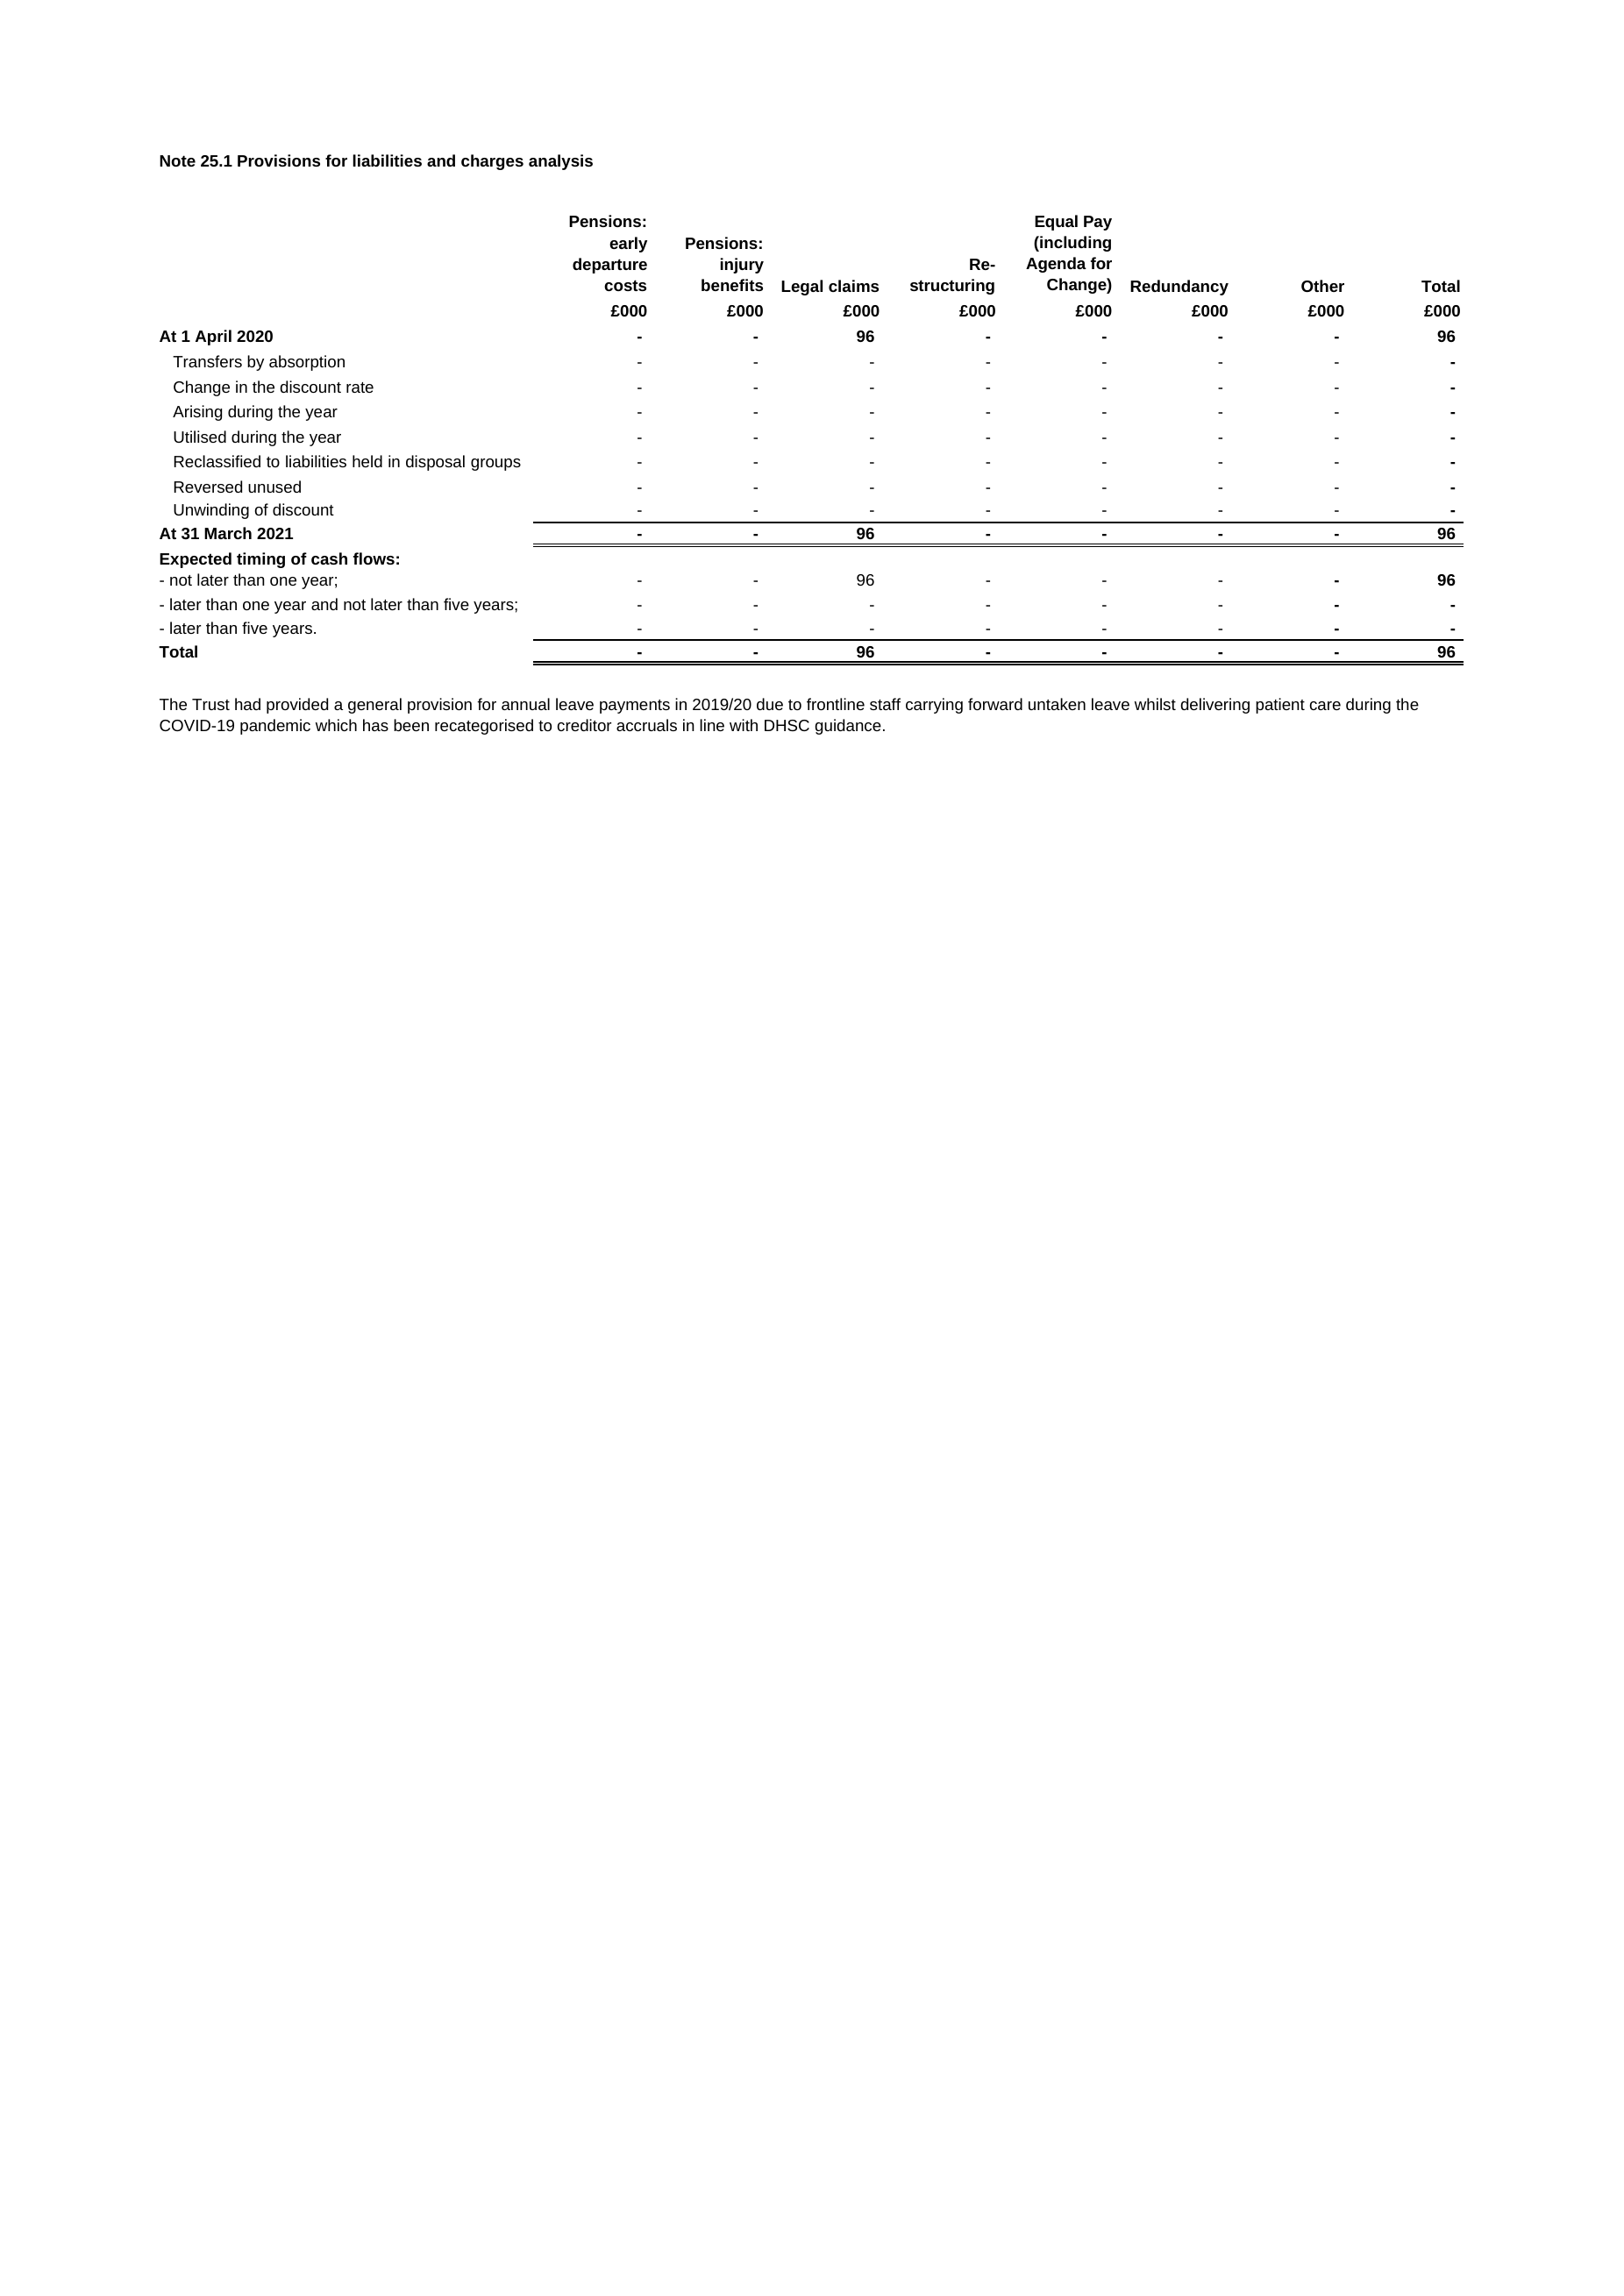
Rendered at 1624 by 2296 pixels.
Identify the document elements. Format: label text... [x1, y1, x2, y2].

table_cell - [894, 401, 1011, 426]
table_cell - [1264, 618, 1383, 639]
table_cell - [1011, 324, 1122, 350]
table_cell - [1011, 641, 1122, 661]
table_cell [125, 193, 156, 300]
table_cell - [773, 501, 894, 522]
table_cell - [773, 375, 894, 401]
table_cell [125, 544, 156, 569]
table_cell £000 [1122, 300, 1264, 324]
table_cell [1122, 547, 1264, 569]
table_cell - [1011, 375, 1122, 401]
table_header [1264, 153, 1383, 193]
table_cell - [666, 324, 773, 350]
table_cell - [1122, 569, 1264, 594]
table_cell - [894, 641, 1011, 661]
table_cell - [1264, 324, 1383, 350]
table_cell 96 [773, 523, 894, 543]
table_cell [125, 451, 156, 475]
table_cell - [1122, 451, 1264, 475]
table_cell - [666, 594, 773, 618]
table_cell - [1122, 475, 1264, 501]
table_cell 96 [1383, 641, 1464, 661]
table_header [1383, 153, 1464, 193]
table_cell - [1383, 594, 1464, 618]
table_cell - [1264, 641, 1383, 661]
table_cell £000 [1264, 300, 1383, 324]
table_cell - [1011, 351, 1122, 375]
table_cell [125, 569, 156, 594]
table_cell [773, 547, 894, 569]
table_cell - [1011, 501, 1122, 522]
table_cell [125, 475, 156, 501]
table_cell - [1383, 401, 1464, 426]
table_cell Legal claims [773, 193, 894, 300]
table_cell [125, 351, 156, 375]
table_cell - [773, 594, 894, 618]
table_cell - [1011, 475, 1122, 501]
table_cell [125, 375, 156, 401]
table_header [666, 153, 773, 193]
table_cell Equal Pay (including Agenda for Change) [1011, 193, 1122, 300]
table_cell [125, 401, 156, 426]
table_header [125, 153, 156, 193]
table_cell [533, 547, 666, 569]
table_cell Pensions: injury benefits [666, 193, 773, 300]
table_cell Arising during the year [156, 401, 533, 426]
table_cell - [1383, 451, 1464, 475]
table_cell 96 [773, 569, 894, 594]
table_cell - [894, 324, 1011, 350]
table_cell Reversed unused [156, 475, 533, 501]
table_cell 96 [773, 324, 894, 350]
table_cell Utilised during the year [156, 426, 533, 451]
table_cell [125, 594, 156, 618]
table_cell Re- structuring [894, 193, 1011, 300]
table_cell - [533, 426, 666, 451]
table_cell - [533, 618, 666, 639]
table_cell 96 [1383, 569, 1464, 594]
table_header Note 25.1 Provisions for liabilities and charges analysis [156, 153, 666, 193]
table_cell At 1 April 2020 [156, 324, 533, 350]
table_cell - [894, 351, 1011, 375]
table_cell - [1011, 523, 1122, 543]
table_cell - [533, 569, 666, 594]
table_cell Redundancy [1122, 193, 1264, 300]
table_cell The Trust had provided a general provision for annual leave payments in 2019/20 due to frontline staff carrying forward untaken leave whilst delivering patient care during the COVID-19 pandemic which has been recategorised to creditor accruals in line with DHSC guidance. [156, 661, 1464, 735]
table_cell - [1122, 618, 1264, 639]
table_cell Other [1264, 193, 1383, 300]
table_cell - [1383, 375, 1464, 401]
table_cell £000 [1011, 300, 1122, 324]
table_cell - [666, 641, 773, 661]
table_cell Total [156, 639, 533, 661]
table_cell [666, 547, 773, 569]
table_cell £000 [773, 300, 894, 324]
table_cell [1383, 547, 1464, 569]
table_cell [156, 300, 533, 324]
table_cell - [1122, 641, 1264, 661]
table_cell - [1011, 401, 1122, 426]
table_cell - [533, 451, 666, 475]
table_cell - [773, 351, 894, 375]
table_cell - [666, 618, 773, 639]
table_cell £000 [666, 300, 773, 324]
table_header [773, 153, 894, 193]
table_cell [125, 522, 156, 543]
table_cell Total [1383, 193, 1464, 300]
table_cell - [533, 475, 666, 501]
table_cell - [1264, 569, 1383, 594]
table_cell - [1264, 594, 1383, 618]
table_cell - [894, 375, 1011, 401]
table_cell £000 [894, 300, 1011, 324]
table_cell - [773, 618, 894, 639]
table_cell - [666, 351, 773, 375]
table_cell - [533, 324, 666, 350]
table_cell - [894, 594, 1011, 618]
table_cell - [1011, 426, 1122, 451]
table_cell - [533, 401, 666, 426]
table_cell - [666, 375, 773, 401]
table_cell At 31 March 2021 [156, 522, 533, 543]
table_cell - [1122, 523, 1264, 543]
table_cell - [894, 523, 1011, 543]
table_cell [125, 639, 156, 661]
table_cell £000 [533, 300, 666, 324]
table_cell Expected timing of cash flows: [156, 544, 533, 569]
table_cell - [1264, 475, 1383, 501]
table_cell - [1264, 401, 1383, 426]
table_cell - [1122, 375, 1264, 401]
table_cell - [666, 569, 773, 594]
table_cell - [533, 351, 666, 375]
table_cell [1264, 547, 1383, 569]
table_cell - [533, 523, 666, 543]
table_cell - [1122, 401, 1264, 426]
table_cell Transfers by absorption [156, 351, 533, 375]
table_header [894, 153, 1011, 193]
table_cell - [1122, 426, 1264, 451]
table_cell - [1383, 351, 1464, 375]
table_header [1122, 153, 1264, 193]
table_cell - [1383, 475, 1464, 501]
table_cell [125, 618, 156, 639]
table_cell - [773, 401, 894, 426]
table_cell - [533, 594, 666, 618]
table_cell - [1383, 426, 1464, 451]
table_cell - [1383, 501, 1464, 522]
table_cell - [1264, 523, 1383, 543]
table_cell - [666, 426, 773, 451]
table_cell - [1383, 618, 1464, 639]
table_cell - [1264, 375, 1383, 401]
table_cell [125, 324, 156, 350]
table_cell - [533, 641, 666, 661]
table_cell [125, 501, 156, 522]
table_cell - [894, 569, 1011, 594]
table_cell - [1011, 618, 1122, 639]
table_cell - [1264, 451, 1383, 475]
table_cell [125, 661, 156, 735]
table_cell - later than one year and not later than five years; [156, 594, 533, 618]
table_cell 96 [773, 641, 894, 661]
table_cell - [666, 501, 773, 522]
table_cell Reclassified to liabilities held in disposal groups [156, 451, 533, 475]
table_cell - [1122, 324, 1264, 350]
table_header [1011, 153, 1122, 193]
table_cell - not later than one year; [156, 569, 533, 594]
table_cell - [894, 475, 1011, 501]
table_cell - [533, 501, 666, 522]
table_cell - [1011, 451, 1122, 475]
table_cell [125, 300, 156, 324]
table_cell - [1264, 501, 1383, 522]
table_cell 96 [1383, 523, 1464, 543]
table_cell - [1011, 594, 1122, 618]
table_cell - [1011, 569, 1122, 594]
table_cell 96 [1383, 324, 1464, 350]
table_cell - [1264, 351, 1383, 375]
table_cell Change in the discount rate [156, 375, 533, 401]
table_cell [894, 547, 1011, 569]
table_cell - [666, 401, 773, 426]
table_cell £000 [1383, 300, 1464, 324]
table_cell - [1264, 426, 1383, 451]
table_cell - [1122, 501, 1264, 522]
table_cell - [666, 475, 773, 501]
table_cell - [773, 426, 894, 451]
table_cell - later than five years. [156, 618, 533, 639]
table_cell - [773, 451, 894, 475]
table_cell Pensions: early departure costs [156, 193, 666, 300]
table_cell [125, 426, 156, 451]
table_cell - [894, 451, 1011, 475]
table_cell - [894, 618, 1011, 639]
table_cell - [666, 451, 773, 475]
table_cell - [1122, 351, 1264, 375]
table_cell - [533, 375, 666, 401]
table_cell - [773, 475, 894, 501]
table_cell - [894, 501, 1011, 522]
table_cell Unwinding of discount [156, 501, 533, 522]
table_cell - [666, 523, 773, 543]
table_cell - [1122, 594, 1264, 618]
table_cell [1011, 547, 1122, 569]
table_cell - [894, 426, 1011, 451]
